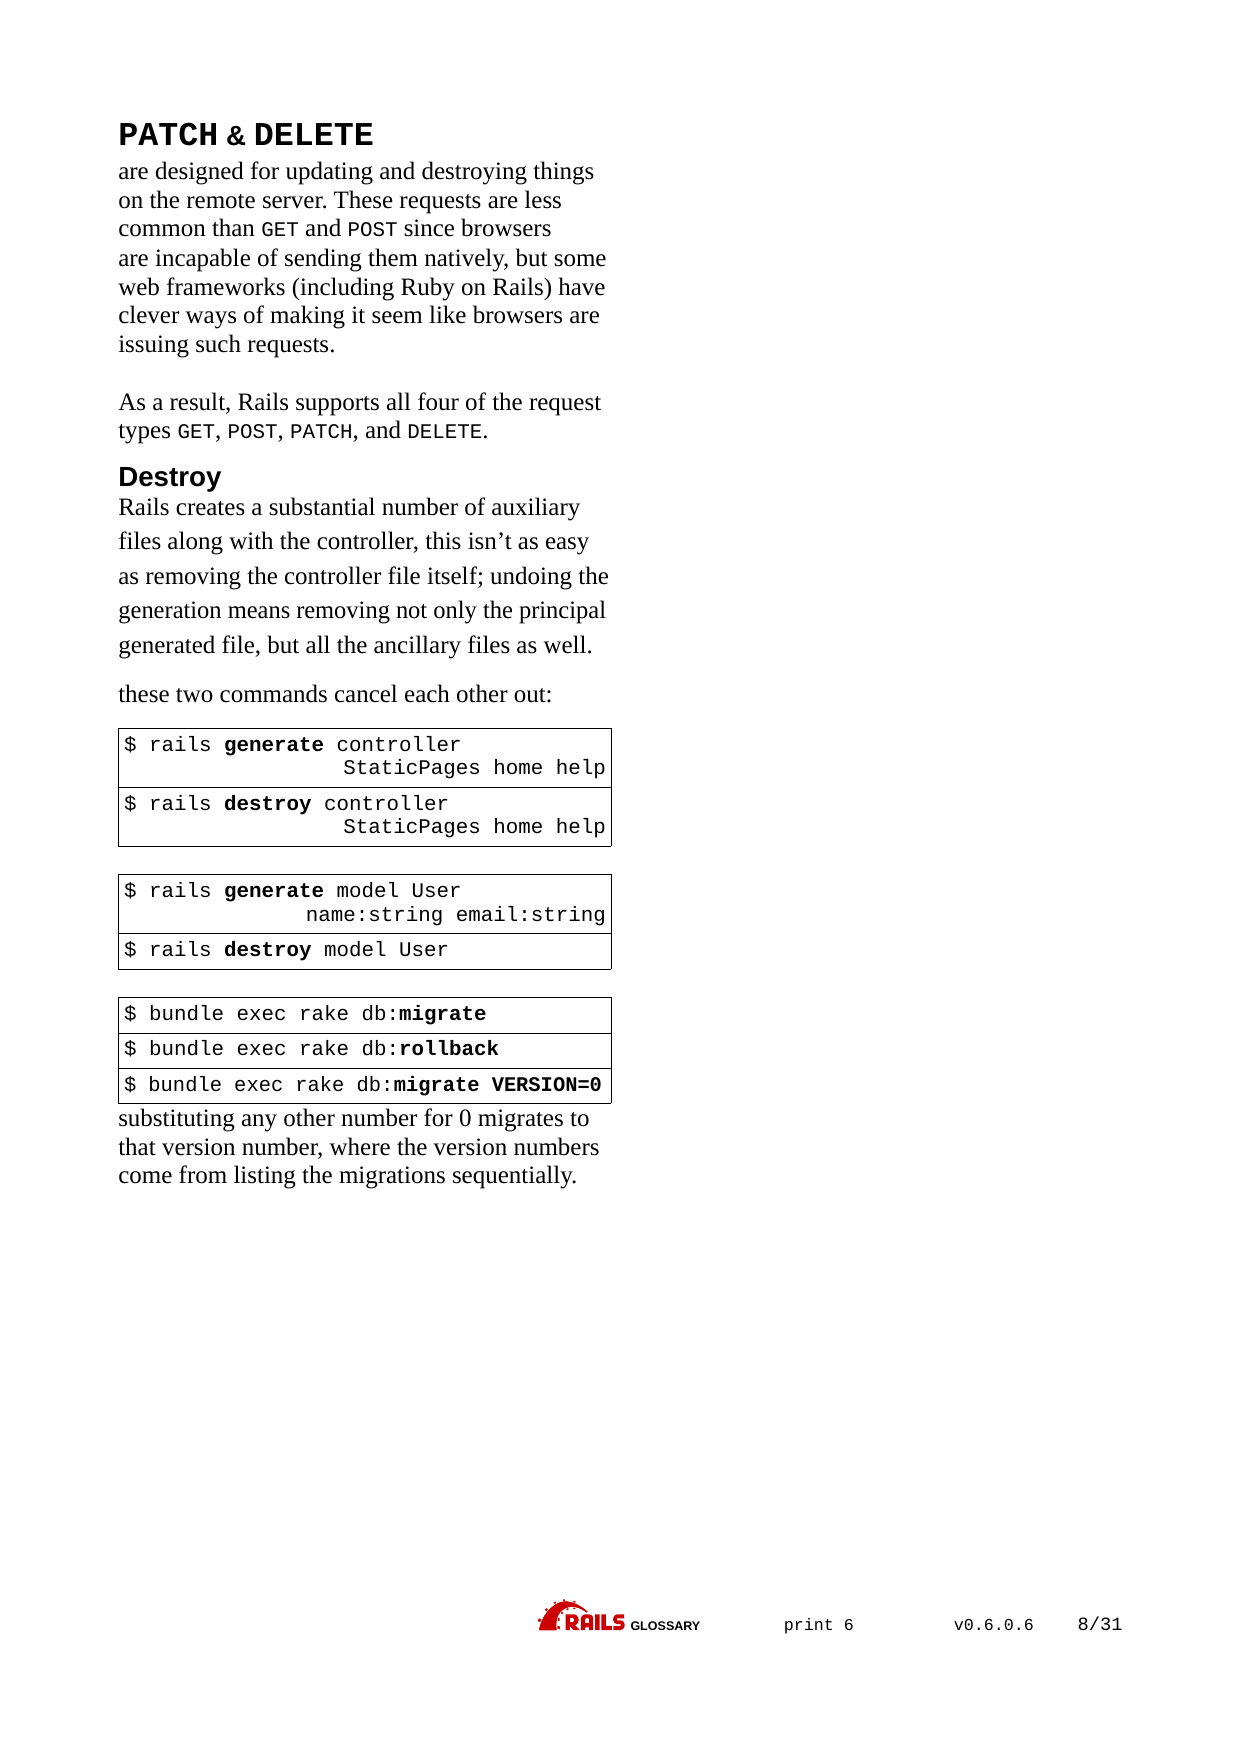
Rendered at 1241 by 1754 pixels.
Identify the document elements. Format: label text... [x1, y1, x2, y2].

subtitle Destroy [118, 460, 611, 492]
subtitle PATCH & DELETE [118, 118, 611, 156]
table_cell $ rails destroy controller StaticPages home help [119, 788, 611, 846]
text Rails creates a substantial number of auxiliary files along with the controller, this isn’t as easy as removing the controller file itself; undoing the generation means removing not only the principal generated file, but all the ancillary files as well. [118, 492, 611, 658]
table_cell $ bundle exec rake db:migrate VERSION=0 [119, 1069, 611, 1103]
text substituting any other number for 0 migrates to that version number, where the version numbers come from listing the migrations sequentially. [118, 1104, 611, 1189]
table_cell $ bundle exec rake db:rollback [119, 1034, 611, 1068]
table_header $ rails generate controller StaticPages home help [119, 729, 611, 787]
text are designed for updating and destroying things on the remote server. These requests are less common than GET and POST since browsers [118, 156, 611, 243]
table_header $ bundle exec rake db:migrate [119, 998, 611, 1032]
table_header $ rails generate model User name:string email:string [119, 875, 611, 933]
table_cell $ rails destroy model User [119, 934, 611, 968]
text As a result, Rails supports all four of the request types GET, POST, PATCH, and DELETE. [118, 387, 611, 445]
text are incapable of sending them natively, but some web frameworks (including Ruby on Rails) have clever ways of making it seem like browsers are issuing such requests. [118, 243, 611, 358]
text these two commands cancel each other out: [118, 679, 611, 707]
